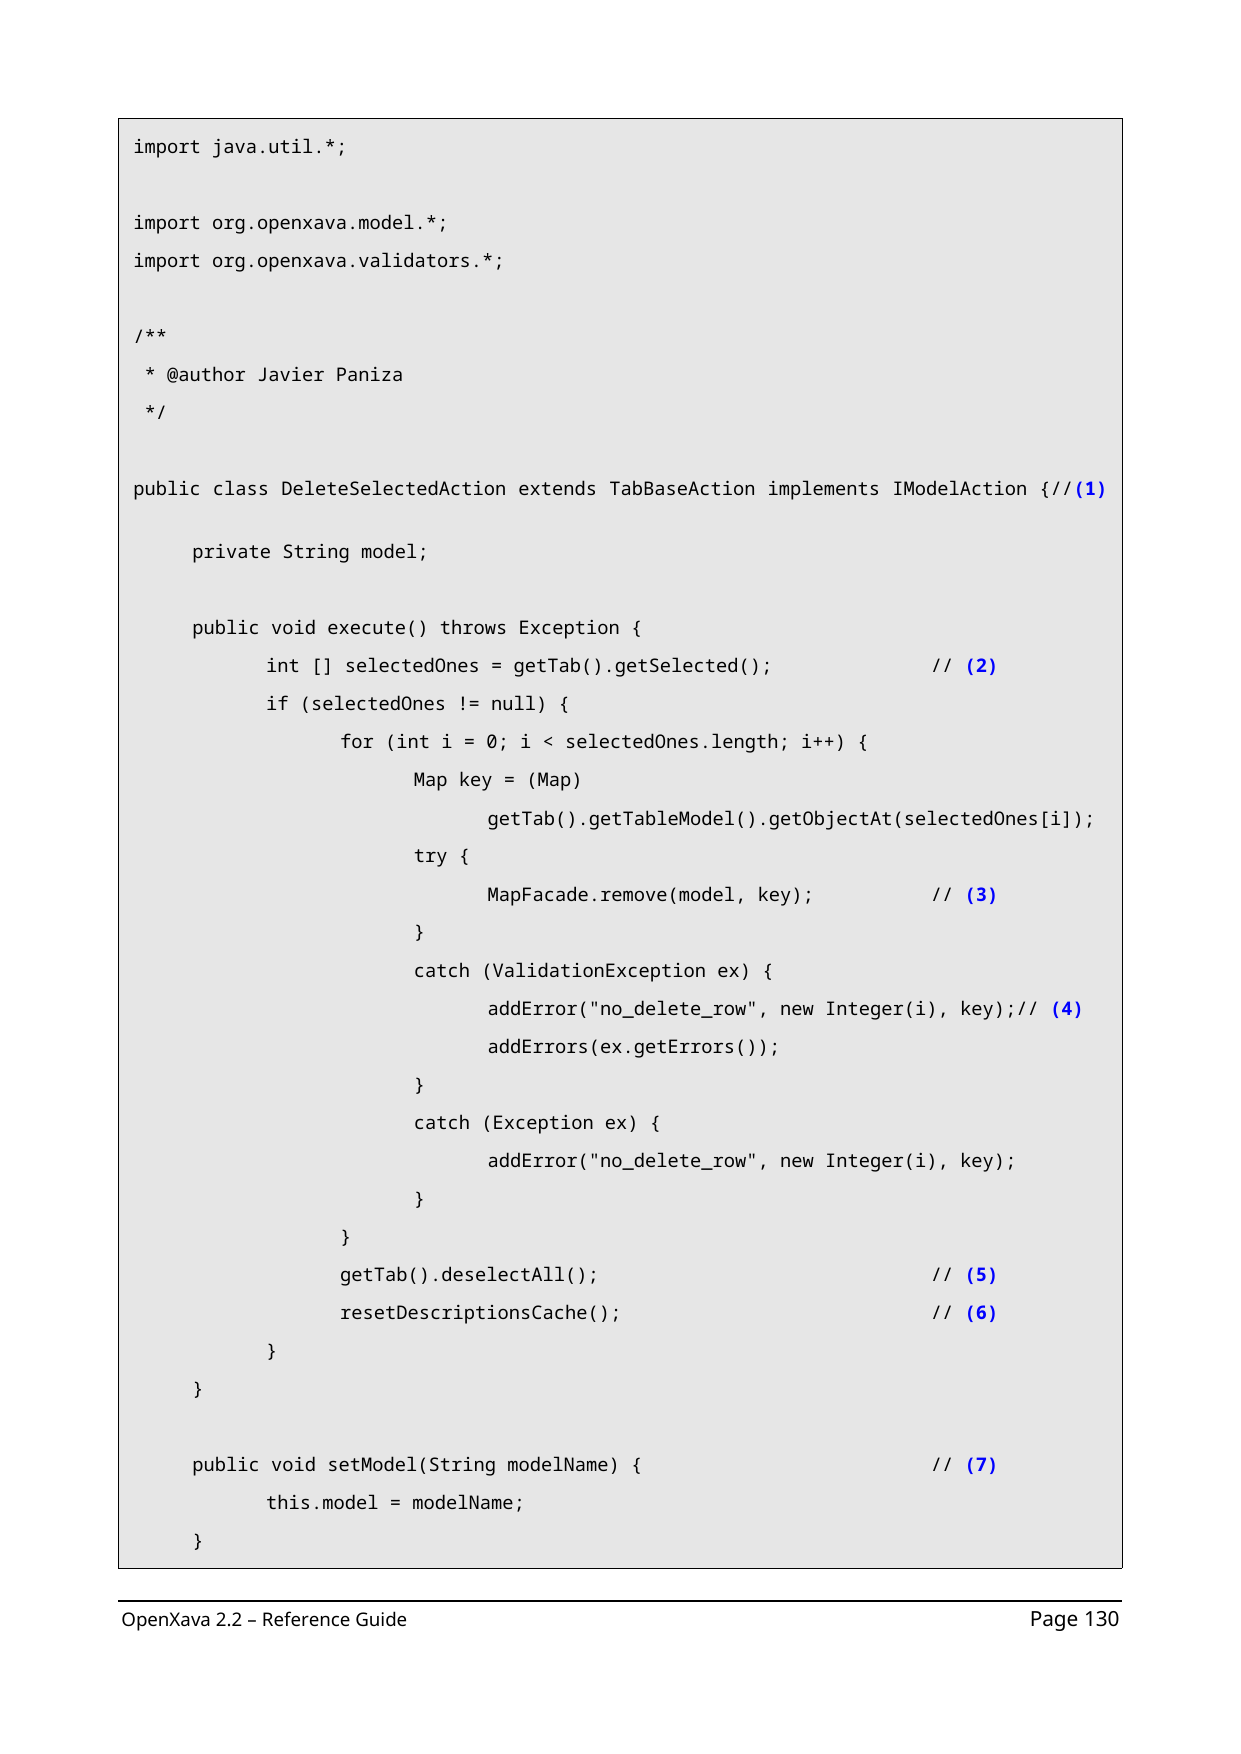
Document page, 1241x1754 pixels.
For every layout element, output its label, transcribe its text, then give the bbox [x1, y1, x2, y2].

text this.model = modelName; [119, 1474, 1122, 1512]
text public void execute() throws Exception { [119, 600, 1122, 638]
text */ [119, 384, 1122, 422]
text addError("no_delete_row", new Integer(i), key);// (4) [119, 980, 1122, 1018]
text resetDescriptionsCache(); // (6) [119, 1284, 1122, 1322]
text import java.util.*; [119, 119, 1122, 156]
text } [119, 1360, 1122, 1398]
text for (int i = 0; i < selectedOnes.length; i++) { [119, 714, 1122, 752]
text getTab().getTableModel().getObjectAt(selectedOnes[i]); [119, 790, 1122, 828]
text } [119, 904, 1122, 942]
text } [119, 1208, 1122, 1246]
text import org.openxava.model.*; [119, 194, 1122, 232]
text getTab().deselectAll(); // (5) [119, 1246, 1122, 1284]
text int [] selectedOnes = getTab().getSelected(); // (2) [119, 638, 1122, 676]
text catch (ValidationException ex) { [119, 942, 1122, 980]
text } [119, 1170, 1122, 1208]
text private String model; [119, 524, 1122, 562]
text * @author Javier Paniza [119, 346, 1122, 384]
text import org.openxava.validators.*; [119, 232, 1122, 270]
text } [119, 1322, 1122, 1360]
text catch (Exception ex) { [119, 1094, 1122, 1132]
text try { [119, 828, 1122, 866]
text MapFacade.remove(model, key); // (3) [119, 866, 1122, 904]
text Map key = (Map) [119, 752, 1122, 790]
text if (selectedOnes != null) { [119, 676, 1122, 714]
text /** [119, 308, 1122, 346]
text } [119, 1056, 1122, 1094]
text addErrors(ex.getErrors()); [119, 1018, 1122, 1056]
text public void setModel(String modelName) { // (7) [119, 1436, 1122, 1474]
text public class DeleteSelectedAction extends TabBaseAction implements IModelAction {//(1) [119, 460, 1122, 524]
text addError("no_delete_row", new Integer(i), key); [119, 1132, 1122, 1170]
text } [119, 1512, 1122, 1568]
